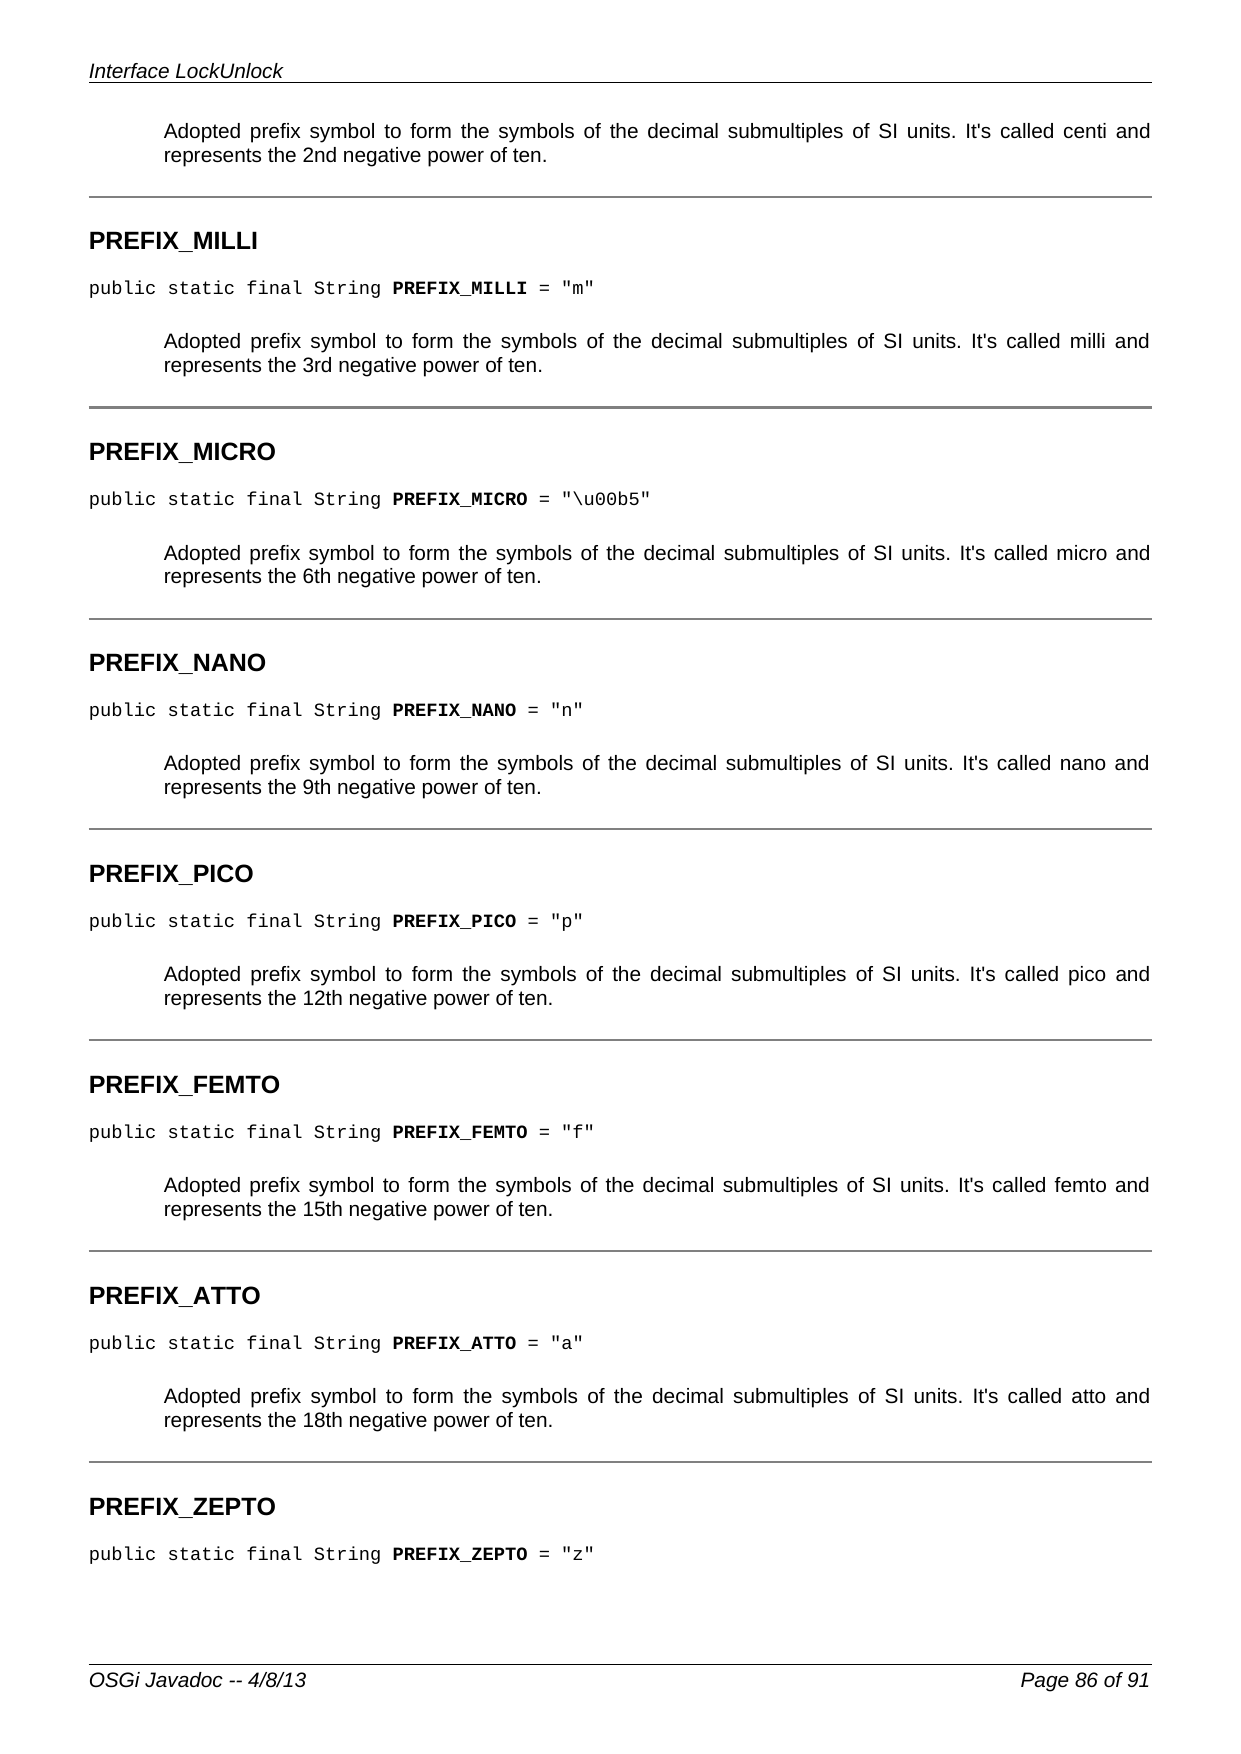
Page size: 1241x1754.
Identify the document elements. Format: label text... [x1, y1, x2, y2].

text public static final String PREFIX_NANO = "n" [88, 701, 1152, 722]
text public static final String PREFIX_ATTO = "a" [88, 1334, 1152, 1355]
text public static final String PREFIX_ZEPTO = "z" [88, 1544, 1152, 1566]
text Adopted prefix symbol to form the symbols of the decimal submultiples of SI units. It's called pico and represents the 12th negative power of ten. [163, 962, 1152, 1010]
subtitle PREFIX_ZEPTO [88, 1492, 1152, 1520]
subtitle PREFIX_NANO [88, 648, 1152, 677]
text public static final String PREFIX_PICO = "p" [88, 912, 1152, 933]
text public static final String PREFIX_MICRO = "\u00b5" [88, 490, 1152, 511]
text Adopted prefix symbol to form the symbols of the decimal submultiples of SI units. It's called milli and represents the 3rd negative power of ten. [163, 329, 1152, 377]
subtitle PREFIX_FEMTO [88, 1070, 1152, 1098]
subtitle PREFIX_MILLI [88, 226, 1152, 255]
subtitle PREFIX_ATTO [88, 1281, 1152, 1309]
subtitle PREFIX_MICRO [88, 437, 1152, 466]
text public static final String PREFIX_MILLI = "m" [88, 279, 1152, 300]
text Adopted prefix symbol to form the symbols of the decimal submultiples of SI units. It's called atto and represents the 18th negative power of ten. [163, 1384, 1152, 1432]
text Adopted prefix symbol to form the symbols of the decimal submultiples of SI units. It's called nano and represents the 9th negative power of ten. [163, 751, 1152, 799]
text Adopted prefix symbol to form the symbols of the decimal submultiples of SI units. It's called femto and represents the 15th negative power of ten. [163, 1173, 1152, 1221]
text public static final String PREFIX_FEMTO = "f" [88, 1123, 1152, 1144]
subtitle PREFIX_PICO [88, 859, 1152, 888]
text Adopted prefix symbol to form the symbols of the decimal submultiples of SI units. It's called micro and represents the 6th negative power of ten. [163, 540, 1152, 588]
text Adopted prefix symbol to form the symbols of the decimal submultiples of SI units. It's called centi and represents the 2nd negative power of ten. [163, 118, 1152, 166]
